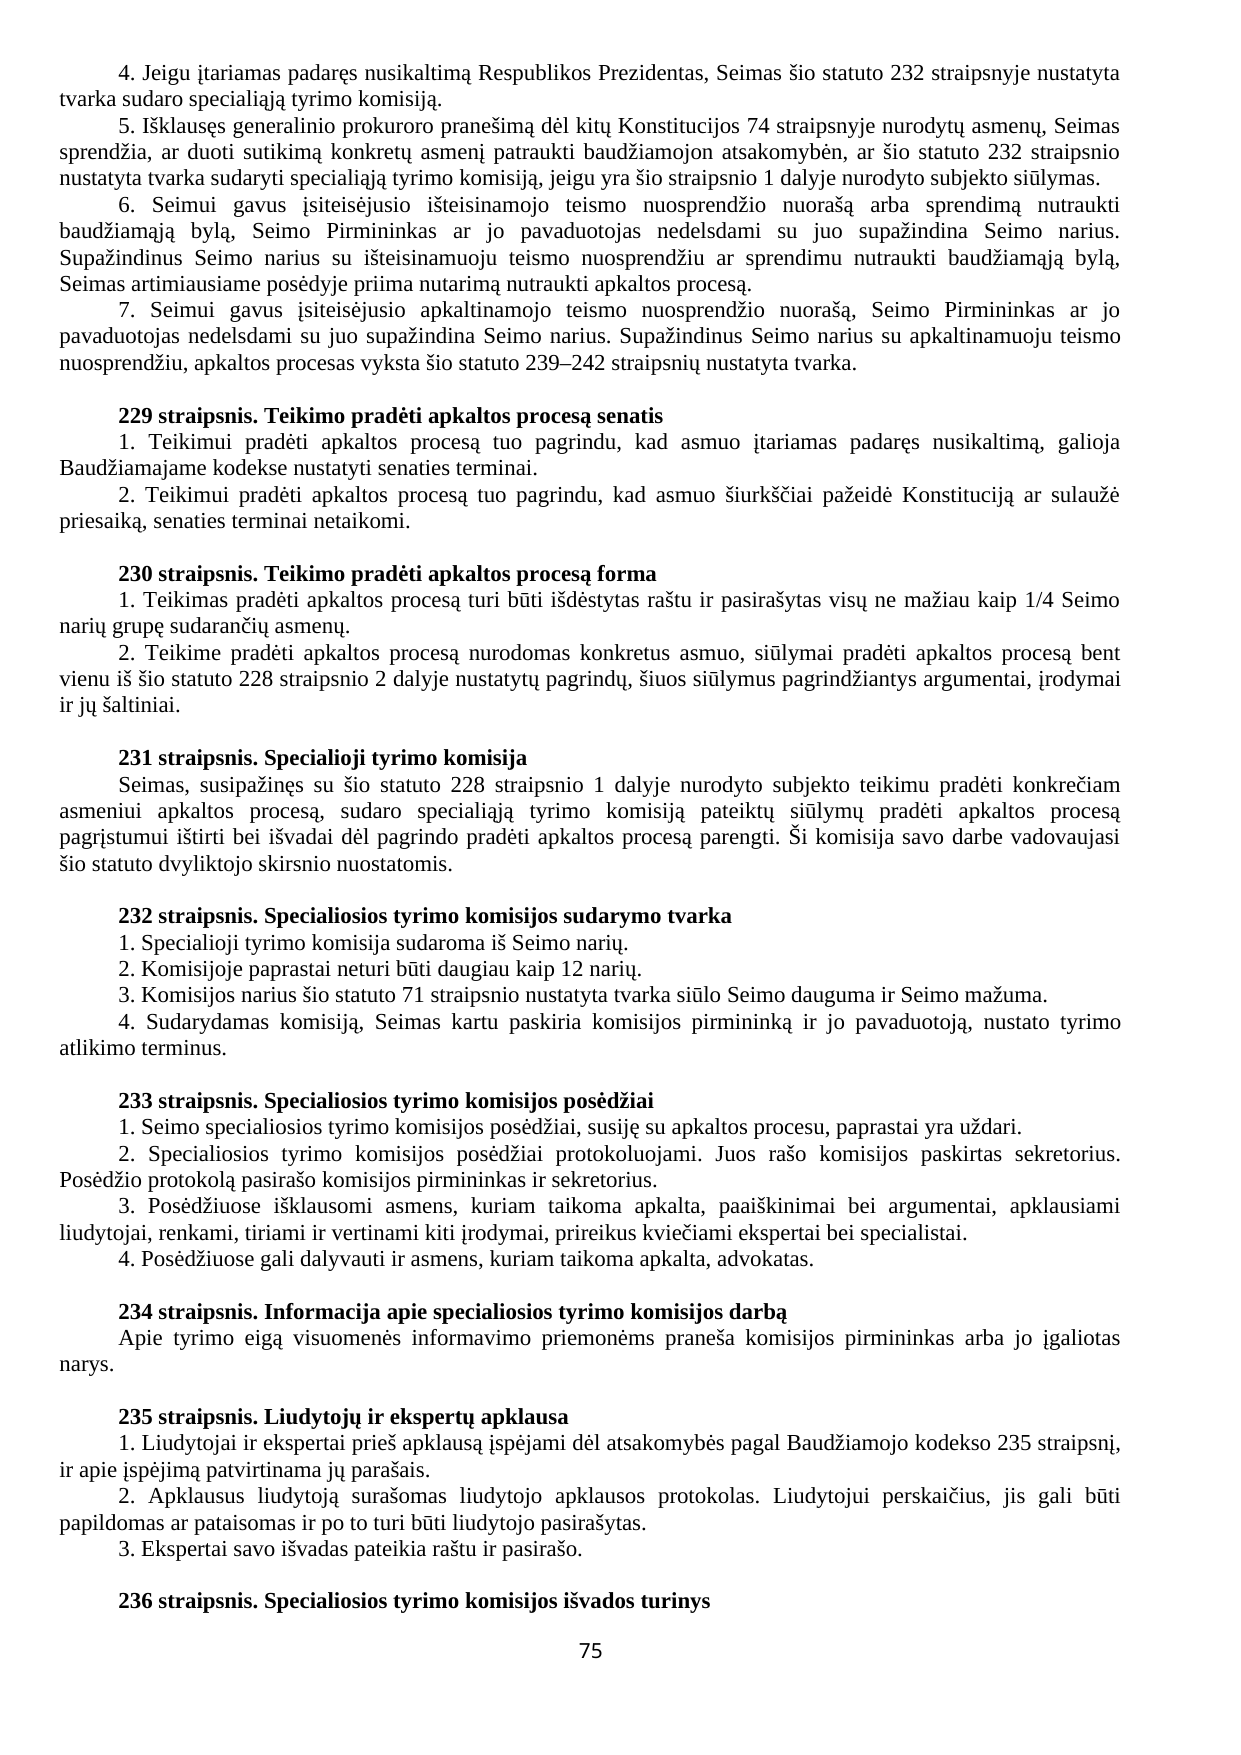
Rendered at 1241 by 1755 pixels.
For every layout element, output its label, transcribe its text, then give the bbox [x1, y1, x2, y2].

text 7. Seimui gavus įsiteisėjusio apkaltinamojo teismo nuosprendžio nuorašą, Seimo Pirmininkas ar jo pavaduotojas nedelsdami su juo supažindina Seimo narius. Supažindinus Seimo narius su apkaltinamuoju teismo nuosprendžiu, apkaltos procesas vyksta šio statuto 239–242 straipsnių nustatyta tvarka. [59, 296, 1122, 375]
text Seimas, susipažinęs su šio statuto 228 straipsnio 1 dalyje nurodyto subjekto teikimu pradėti konkrečiam asmeniui apkaltos procesą, sudaro specialiąją tyrimo komisiją pateiktų siūlymų pradėti apkaltos procesą pagrįstumui ištirti bei išvadai dėl pagrindo pradėti apkaltos procesą parengti. Ši komisija savo darbe vadovaujasi šio statuto dvyliktojo skirsnio nuostatomis. [59, 771, 1122, 876]
text 3. Posėdžiuose išklausomi asmens, kuriam taikoma apkalta, paaiškinimai bei argumentai, apklausiami liudytojai, renkami, tiriami ir vertinami kiti įrodymai, prireikus kviečiami ekspertai bei specialistai. [59, 1192, 1122, 1245]
text 232 straipsnis. Specialiosios tyrimo komisijos sudarymo tvarka [59, 902, 1122, 929]
text 1. Specialioji tyrimo komisija sudaroma iš Seimo narių. [59, 929, 1122, 955]
text 234 straipsnis. Informacija apie specialiosios tyrimo komisijos darbą [59, 1298, 1122, 1324]
text 6. Seimui gavus įsiteisėjusio išteisinamojo teismo nuosprendžio nuorašą arba sprendimą nutraukti baudžiamąją bylą, Seimo Pirmininkas ar jo pavaduotojas nedelsdami su juo supažindina Seimo narius. Supažindinus Seimo narius su išteisinamuoju teismo nuosprendžiu ar sprendimu nutraukti baudžiamąją bylą, Seimas artimiausiame posėdyje priima nutarimą nutraukti apkaltos procesą. [59, 191, 1122, 296]
text 2. Specialiosios tyrimo komisijos posėdžiai protokoluojami. Juos rašo komisijos paskirtas sekretorius. Posėdžio protokolą pasirašo komisijos pirmininkas ir sekretorius. [59, 1139, 1122, 1192]
text 1. Teikimas pradėti apkaltos procesą turi būti išdėstytas raštu ir pasirašytas visų ne mažiau kaip 1/4 Seimo narių grupę sudarančių asmenų. [59, 586, 1122, 639]
text 4. Jeigu įtariamas padaręs nusikaltimą Respublikos Prezidentas, Seimas šio statuto 232 straipsnyje nustatyta tvarka sudaro specialiąją tyrimo komisiją. [59, 59, 1122, 112]
text 4. Posėdžiuose gali dalyvauti ir asmens, kuriam taikoma apkalta, advokatas. [59, 1245, 1122, 1271]
text 3. Ekspertai savo išvadas pateikia raštu ir pasirašo. [59, 1535, 1122, 1561]
text 1. Teikimui pradėti apkaltos procesą tuo pagrindu, kad asmuo įtariamas padaręs nusikaltimą, galioja Baudžiamajame kodekse nustatyti senaties terminai. [59, 428, 1122, 481]
text 1. Liudytojai ir ekspertai prieš apklausą įspėjami dėl atsakomybės pagal Baudžiamojo kodekso 235 straipsnį, ir apie įspėjimą patvirtinama jų parašais. [59, 1429, 1122, 1482]
text 229 straipsnis. Teikimo pradėti apkaltos procesą senatis [59, 402, 1122, 428]
text 2. Teikime pradėti apkaltos procesą nurodomas konkretus asmuo, siūlymai pradėti apkaltos procesą bent vienu iš šio statuto 228 straipsnio 2 dalyje nustatytų pagrindų, šiuos siūlymus pagrindžiantys argumentai, įrodymai ir jų šaltiniai. [59, 639, 1122, 718]
text 2. Apklausus liudytoją surašomas liudytojo apklausos protokolas. Liudytojui perskaičius, jis gali būti papildomas ar pataisomas ir po to turi būti liudytojo pasirašytas. [59, 1482, 1122, 1535]
text 235 straipsnis. Liudytojų ir ekspertų apklausa [59, 1403, 1122, 1429]
text 4. Sudarydamas komisiją, Seimas kartu paskiria komisijos pirmininką ir jo pavaduotoją, nustato tyrimo atlikimo terminus. [59, 1008, 1122, 1061]
text 233 straipsnis. Specialiosios tyrimo komisijos posėdžiai [59, 1087, 1122, 1113]
text 3. Komisijos narius šio statuto 71 straipsnio nustatyta tvarka siūlo Seimo dauguma ir Seimo mažuma. [59, 981, 1122, 1008]
text 1. Seimo specialiosios tyrimo komisijos posėdžiai, susiję su apkaltos procesu, paprastai yra uždari. [59, 1113, 1122, 1139]
text Apie tyrimo eigą visuomenės informavimo priemonėms praneša komisijos pirmininkas arba jo įgaliotas narys. [59, 1324, 1122, 1377]
text 230 straipsnis. Teikimo pradėti apkaltos procesą forma [59, 560, 1122, 586]
text 2. Teikimui pradėti apkaltos procesą tuo pagrindu, kad asmuo šiurkščiai pažeidė Konstituciją ar sulaužė priesaiką, senaties terminai netaikomi. [59, 481, 1122, 533]
text 231 straipsnis. Specialioji tyrimo komisija [59, 744, 1122, 771]
text 5. Išklausęs generalinio prokuroro pranešimą dėl kitų Konstitucijos 74 straipsnyje nurodytų asmenų, Seimas sprendžia, ar duoti sutikimą konkretų asmenį patraukti baudžiamojon atsakomybėn, ar šio statuto 232 straipsnio nustatyta tvarka sudaryti specialiąją tyrimo komisiją, jeigu yra šio straipsnio 1 dalyje nurodyto subjekto siūlymas. [59, 112, 1122, 191]
text 236 straipsnis. Specialiosios tyrimo komisijos išvados turinys [59, 1588, 1122, 1614]
text 2. Komisijoje paprastai neturi būti daugiau kaip 12 narių. [59, 955, 1122, 981]
